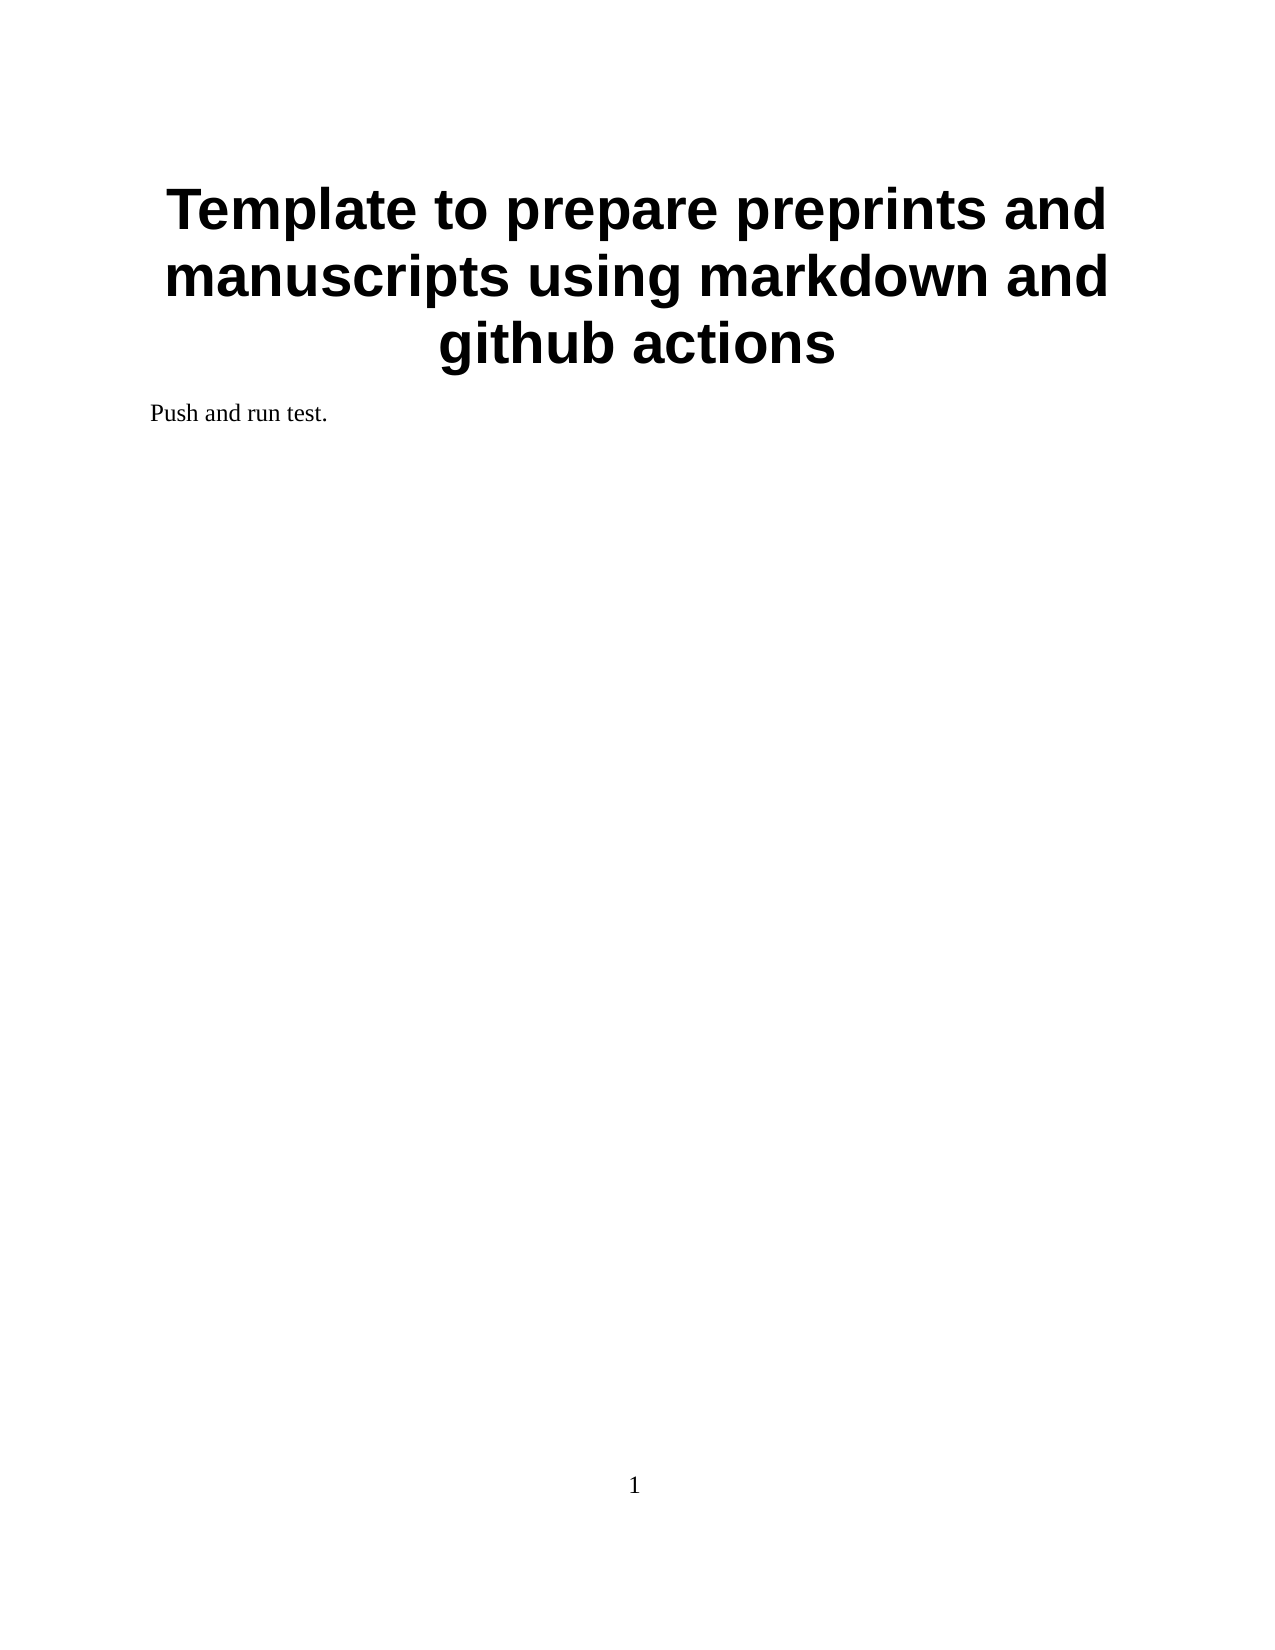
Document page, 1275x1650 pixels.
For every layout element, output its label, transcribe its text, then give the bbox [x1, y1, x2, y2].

title Template to prepare preprints and manuscripts using markdown and github actions [150, 175, 1125, 376]
text Push and run test. [150, 398, 1125, 426]
